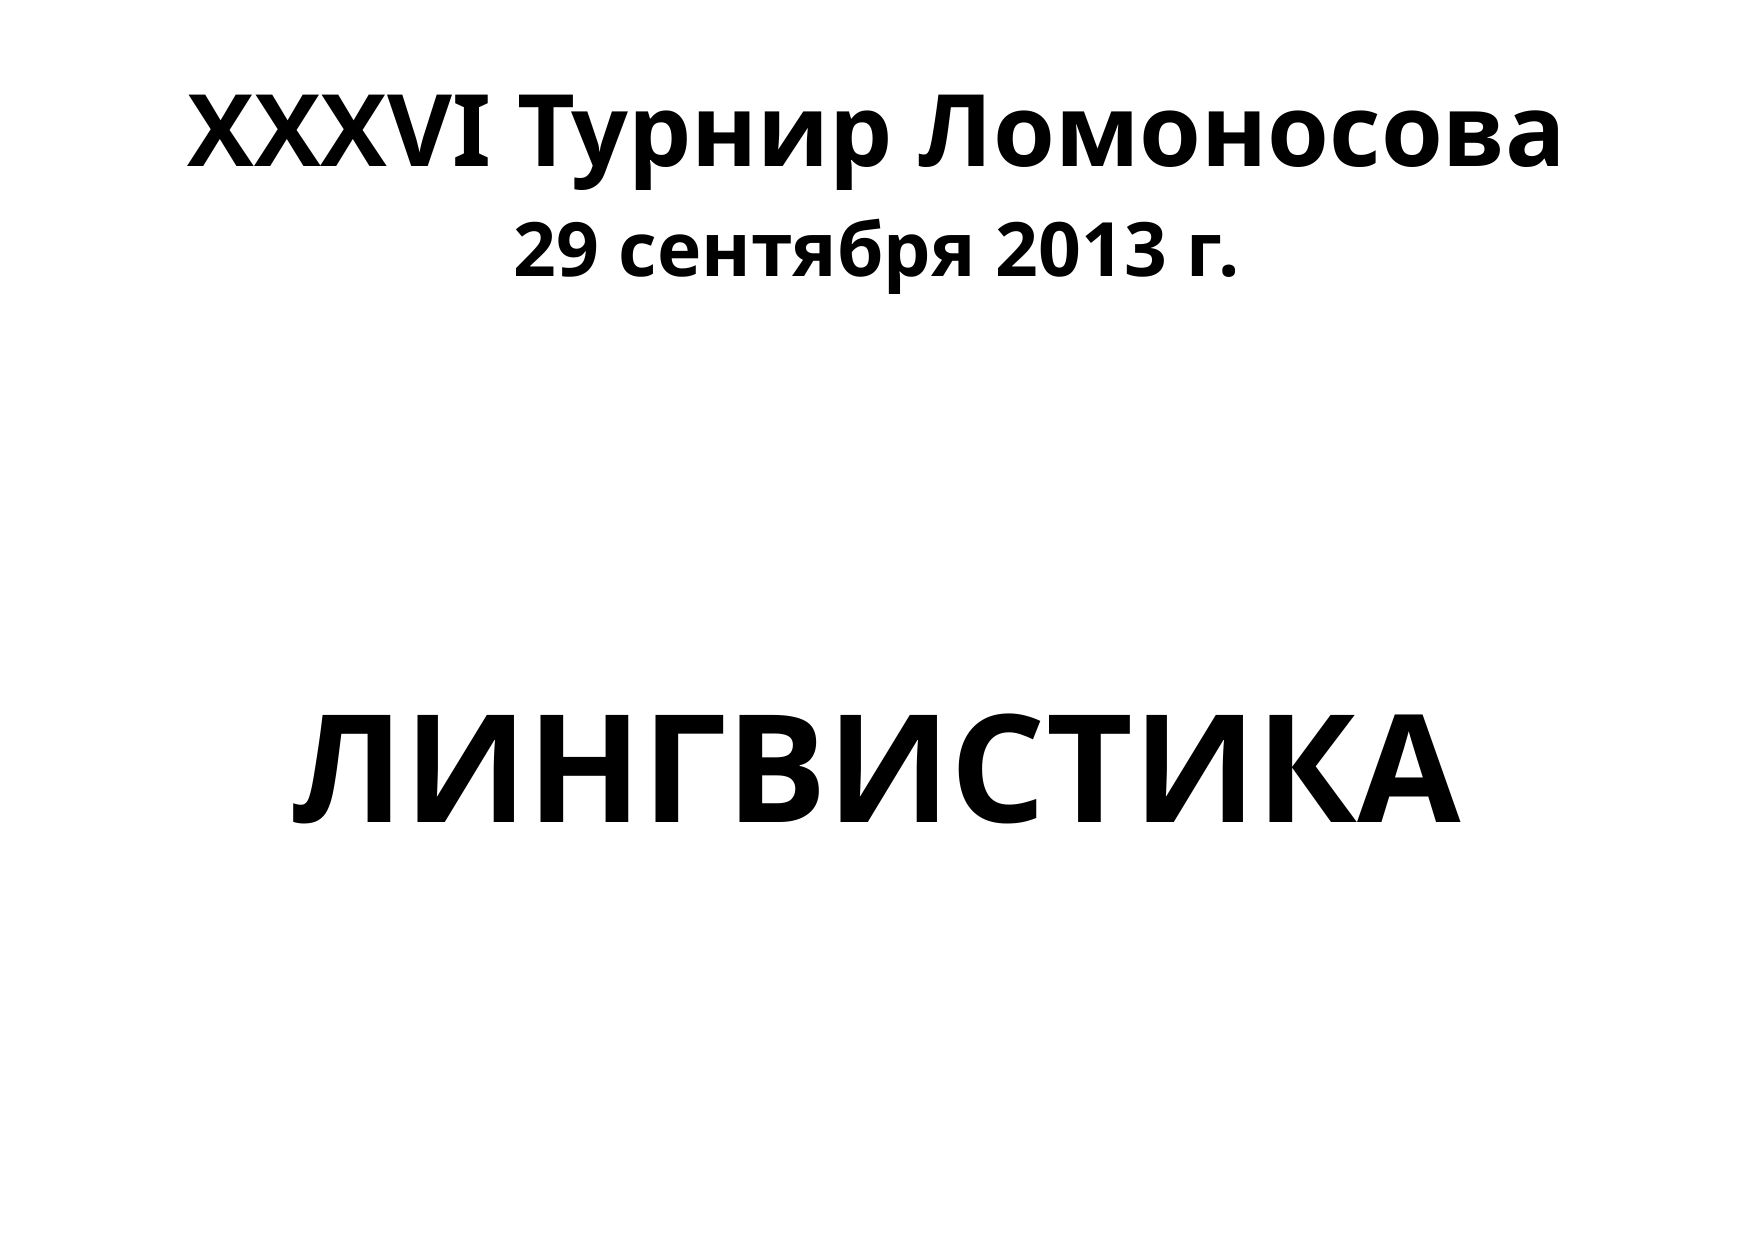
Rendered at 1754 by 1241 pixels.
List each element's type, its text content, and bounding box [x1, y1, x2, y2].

text XXXVI Турнир Ломоносова [60, 60, 1693, 196]
text ЛИНГВИСТИКА [60, 662, 1693, 866]
text 29 сентября 2013 г. [60, 196, 1693, 298]
